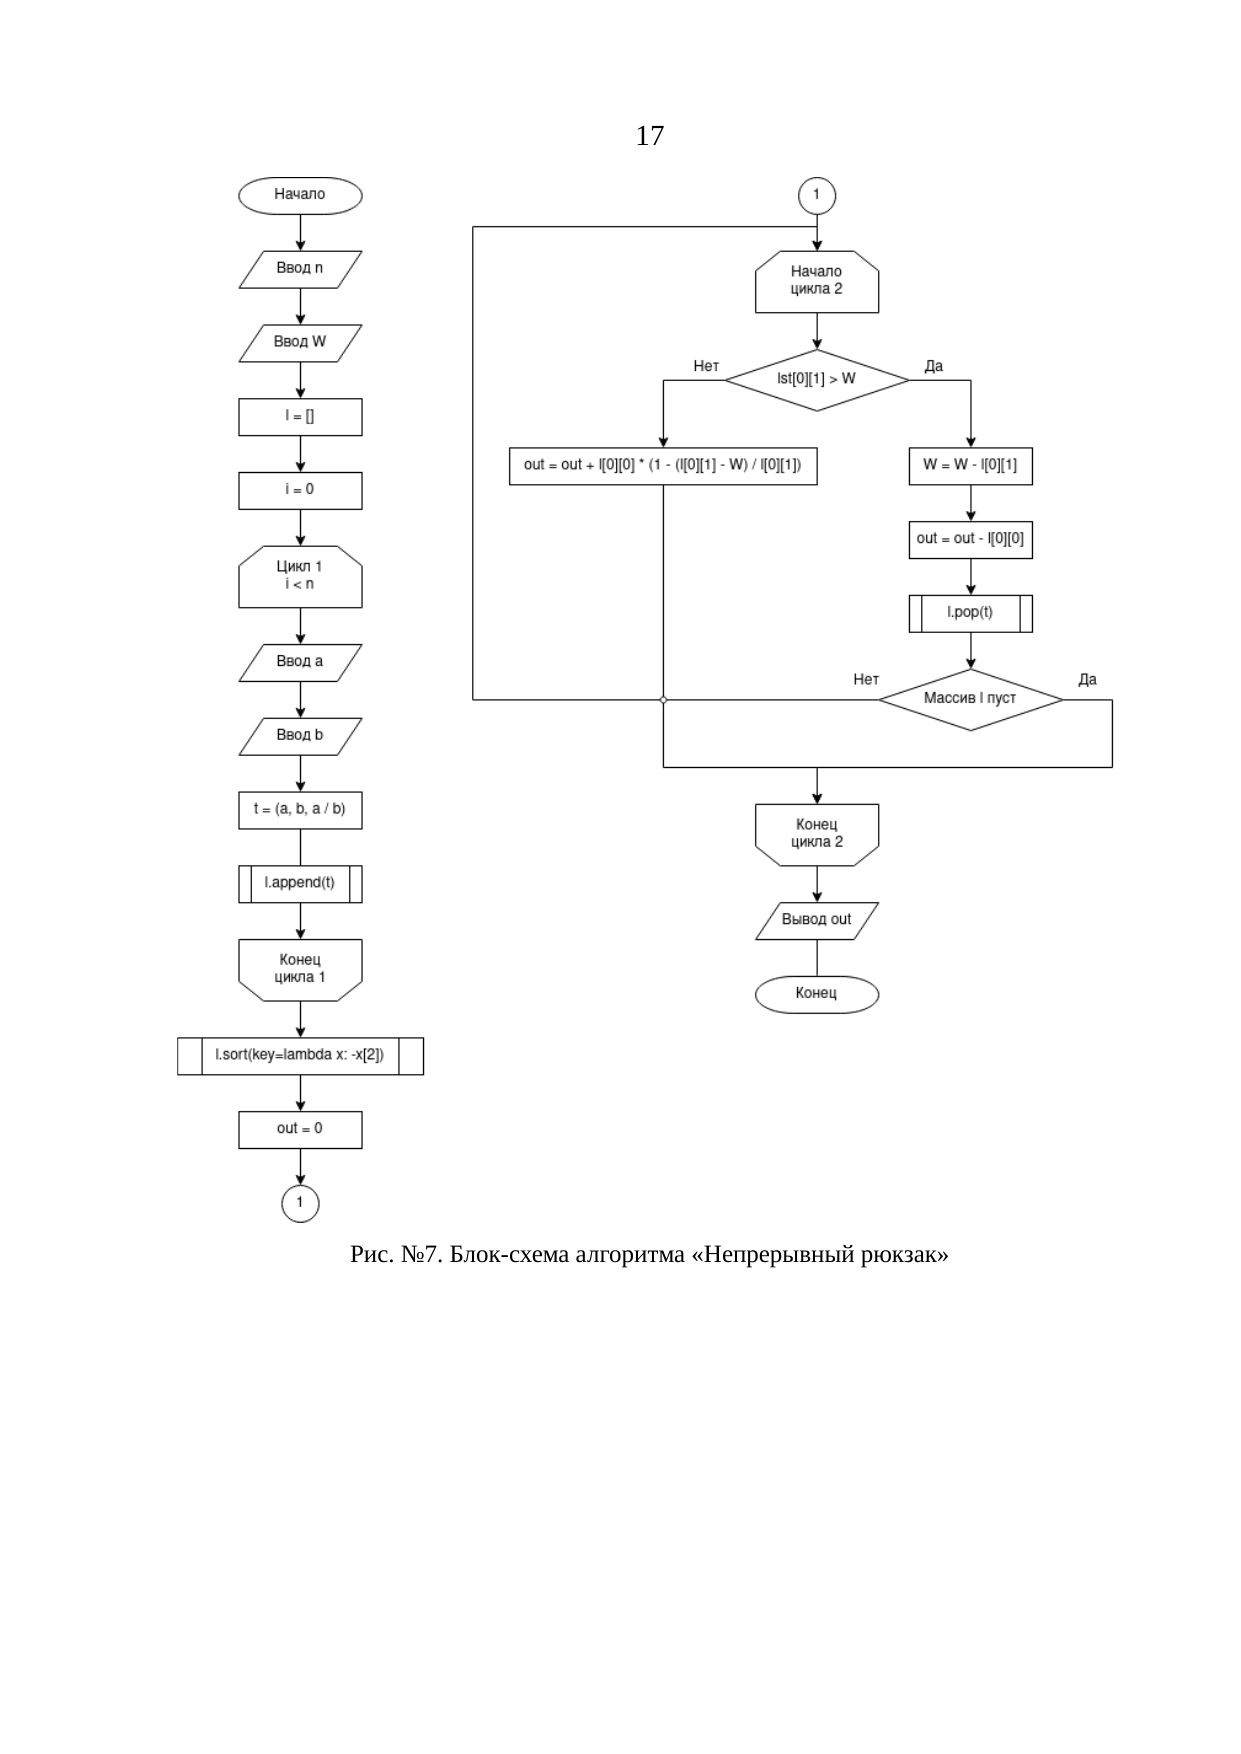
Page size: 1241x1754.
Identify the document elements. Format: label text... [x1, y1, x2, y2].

picture [177, 177, 1123, 1223]
text Рис. №7. Блок-схема алгоритма «Непрерывный рюкзак» [177, 1239, 1122, 1268]
